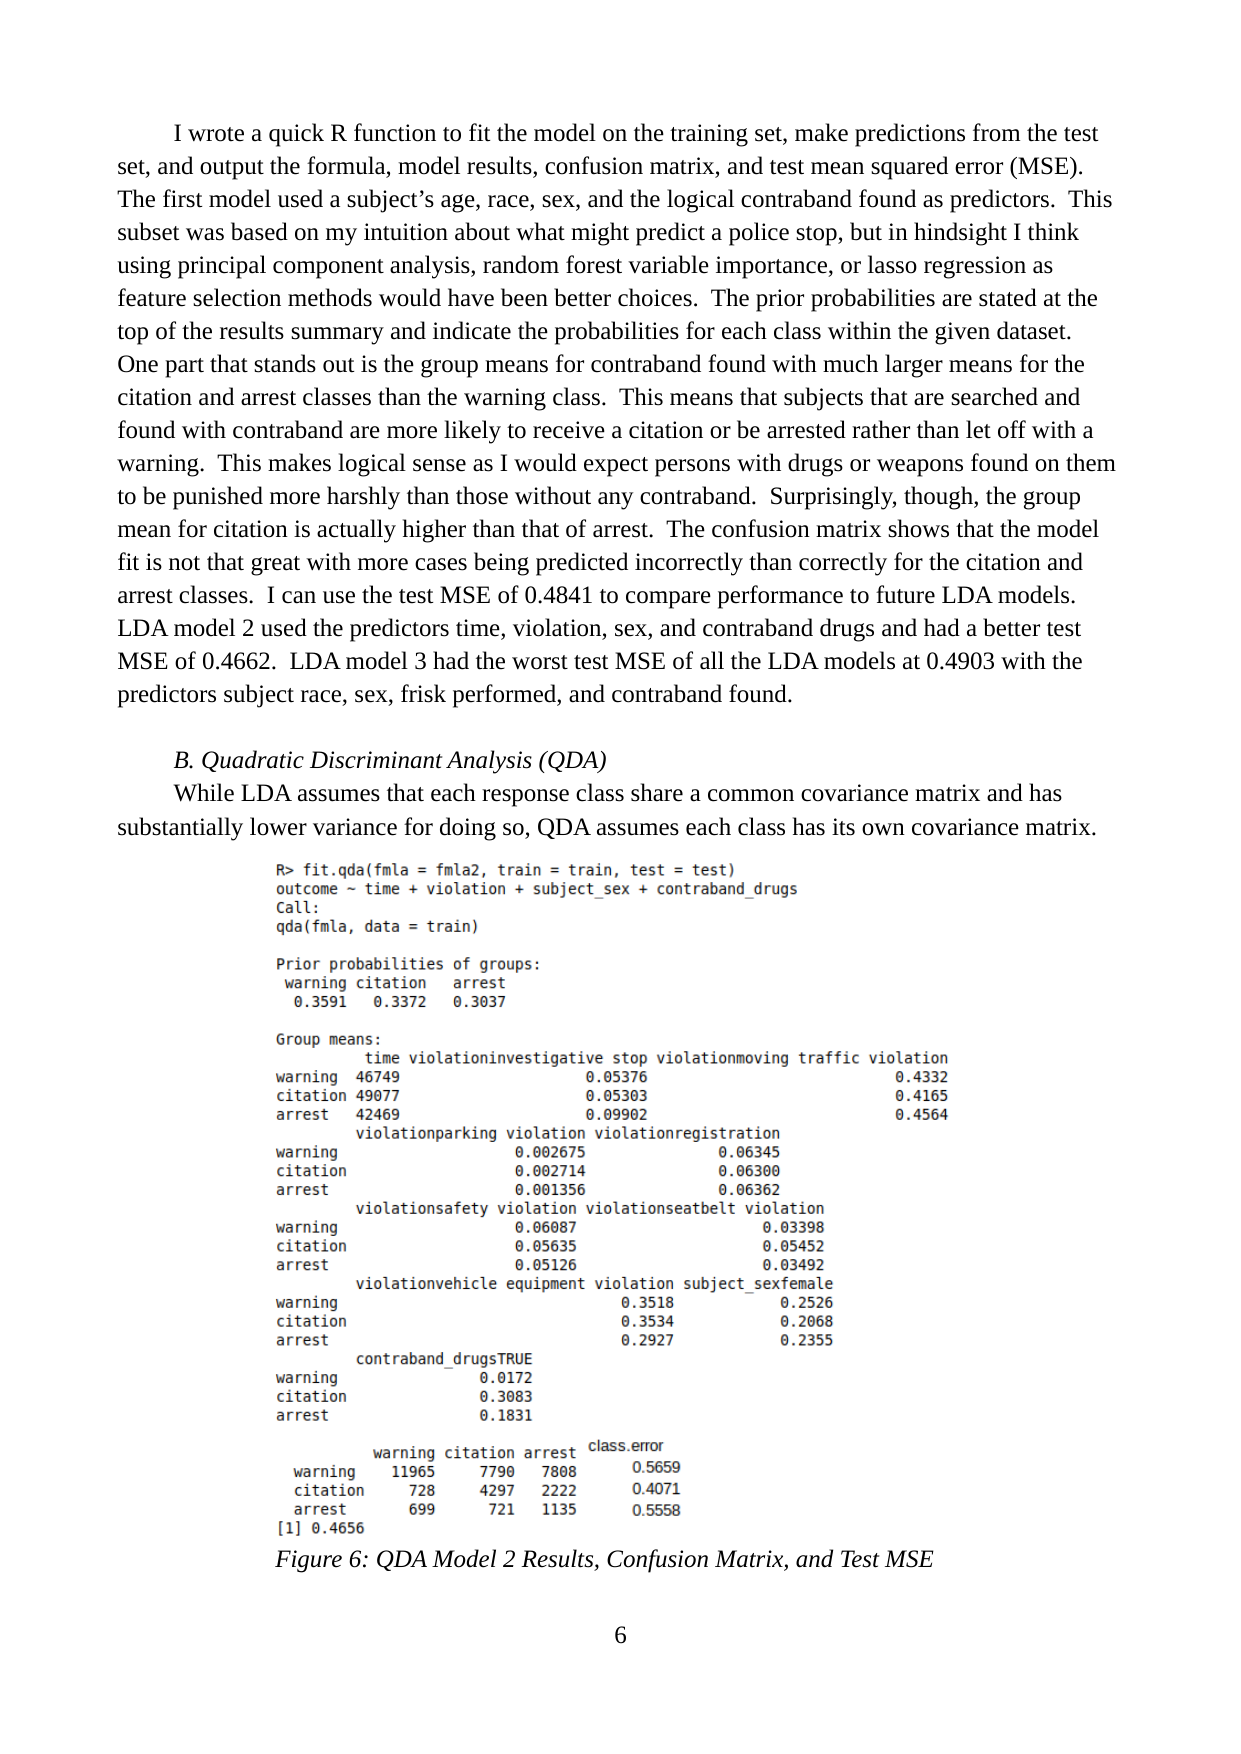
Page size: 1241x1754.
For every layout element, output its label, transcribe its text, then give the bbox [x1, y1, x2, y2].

text I wrote a quick R function to fit the model on the training set, make predictions from the test set, and output the formula, model results, confusion matrix, and test mean squared error (MSE). The first model used a subject’s age, race, sex, and the logical contraband found as predictors. This subset was based on my intuition about what might predict a police stop, but in hindsight I think using principal component analysis, random forest variable importance, or lasso regression as feature selection methods would have been better choices. The prior probabilities are stated at the top of the results summary and indicate the probabilities for each class within the given dataset. One part that stands out is the group means for contraband found with much larger means for the citation and arrest classes than the warning class. This means that subjects that are searched and found with contraband are more likely to receive a citation or be arrested rather than let off with a warning. This makes logical sense as I would expect persons with drugs or weapons found on them to be punished more harshly than those without any contraband. Surprisingly, though, the group mean for citation is actually higher than that of arrest. The confusion matrix shows that the model fit is not that great with more cases being predicted incorrectly than correctly for the citation and arrest classes. I can use the test MSE of 0.4841 to compare performance to future LDA models. LDA model 2 used the predictors time, violation, sex, and contraband drugs and had a better test MSE of 0.4662. LDA model 3 had the worst test MSE of all the LDA models at 0.4903 with the predictors subject race, sex, frisk performed, and contraband found. [117, 118, 1123, 708]
text While LDA assumes that each response class share a common covariance matrix and has substantially lower variance for doing so, QDA assumes each class has its own covariance matrix. [117, 778, 1123, 840]
text [275, 850, 965, 862]
text Figure 6: QDA Model 2 Results, Confusion Matrix, and Test MSE [275, 1539, 965, 1572]
text B. Quadratic Discriminant Analysis (QDA) [117, 746, 1123, 774]
picture [275, 862, 966, 1539]
